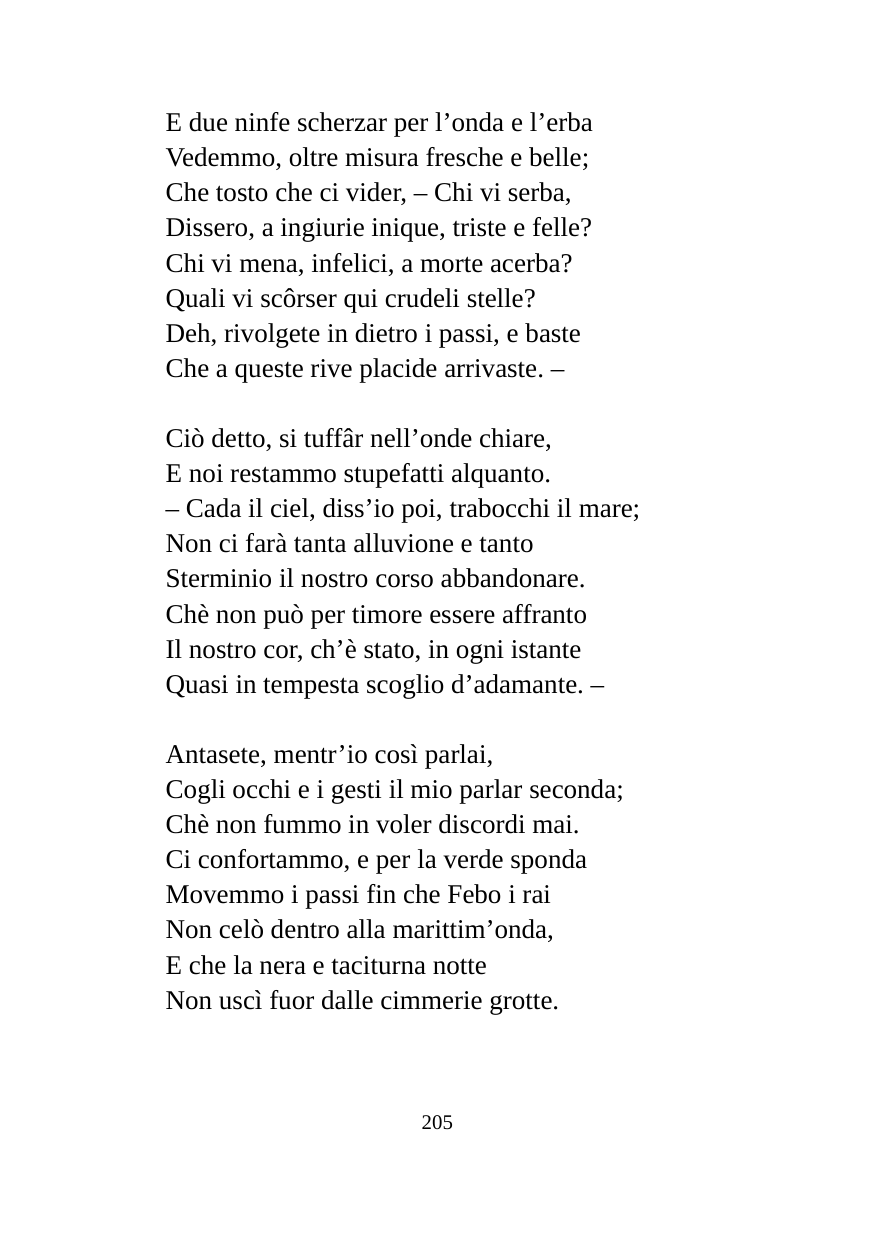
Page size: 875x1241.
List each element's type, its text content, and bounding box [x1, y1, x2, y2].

text Quasi in tempesta scoglio d’adamante. – [165, 668, 768, 699]
text Dissero, a ingiurie inique, triste e felle? [165, 212, 768, 243]
text Vedemmo, oltre misura fresche e belle; [165, 141, 768, 172]
text Quali vi scôrser qui crudeli stelle? [165, 282, 768, 313]
text Chè non fummo in voler discordi mai. [165, 808, 768, 839]
text Che tosto che ci vider, – Chi vi serba, [165, 176, 768, 208]
text Antasete, mentr’io così parlai, [165, 738, 768, 769]
text E noi restammo stupefatti alquanto. [165, 457, 768, 488]
text Movemmo i passi fin che Febo i rai [165, 878, 768, 910]
text Ci confortammo, e per la verde sponda [165, 843, 768, 874]
text – Cada il ciel, diss’io poi, trabocchi il mare; [165, 492, 768, 523]
text Ciò detto, si tuffâr nell’onde chiare, [165, 422, 768, 453]
text Chè non può per timore essere affranto [165, 598, 768, 629]
text E due ninfe scherzar per l’onda e l’erba [165, 106, 768, 137]
text Cogli occhi e i gesti il mio parlar seconda; [165, 773, 768, 804]
text Deh, rivolgete in dietro i passi, e baste [165, 317, 768, 348]
text Non uscì fuor dalle cimmerie grotte. [165, 984, 768, 1015]
text Il nostro cor, ch’è stato, in ogni istante [165, 633, 768, 664]
text Non ci farà tanta alluvione e tanto [165, 527, 768, 559]
text Che a queste rive placide arrivaste. – [165, 352, 768, 383]
text Non celò dentro alla marittim’onda, [165, 914, 768, 945]
text Chi vi mena, infelici, a morte acerba? [165, 247, 768, 278]
text Sterminio il nostro corso abbandonare. [165, 563, 768, 594]
text E che la nera e taciturna notte [165, 949, 768, 980]
